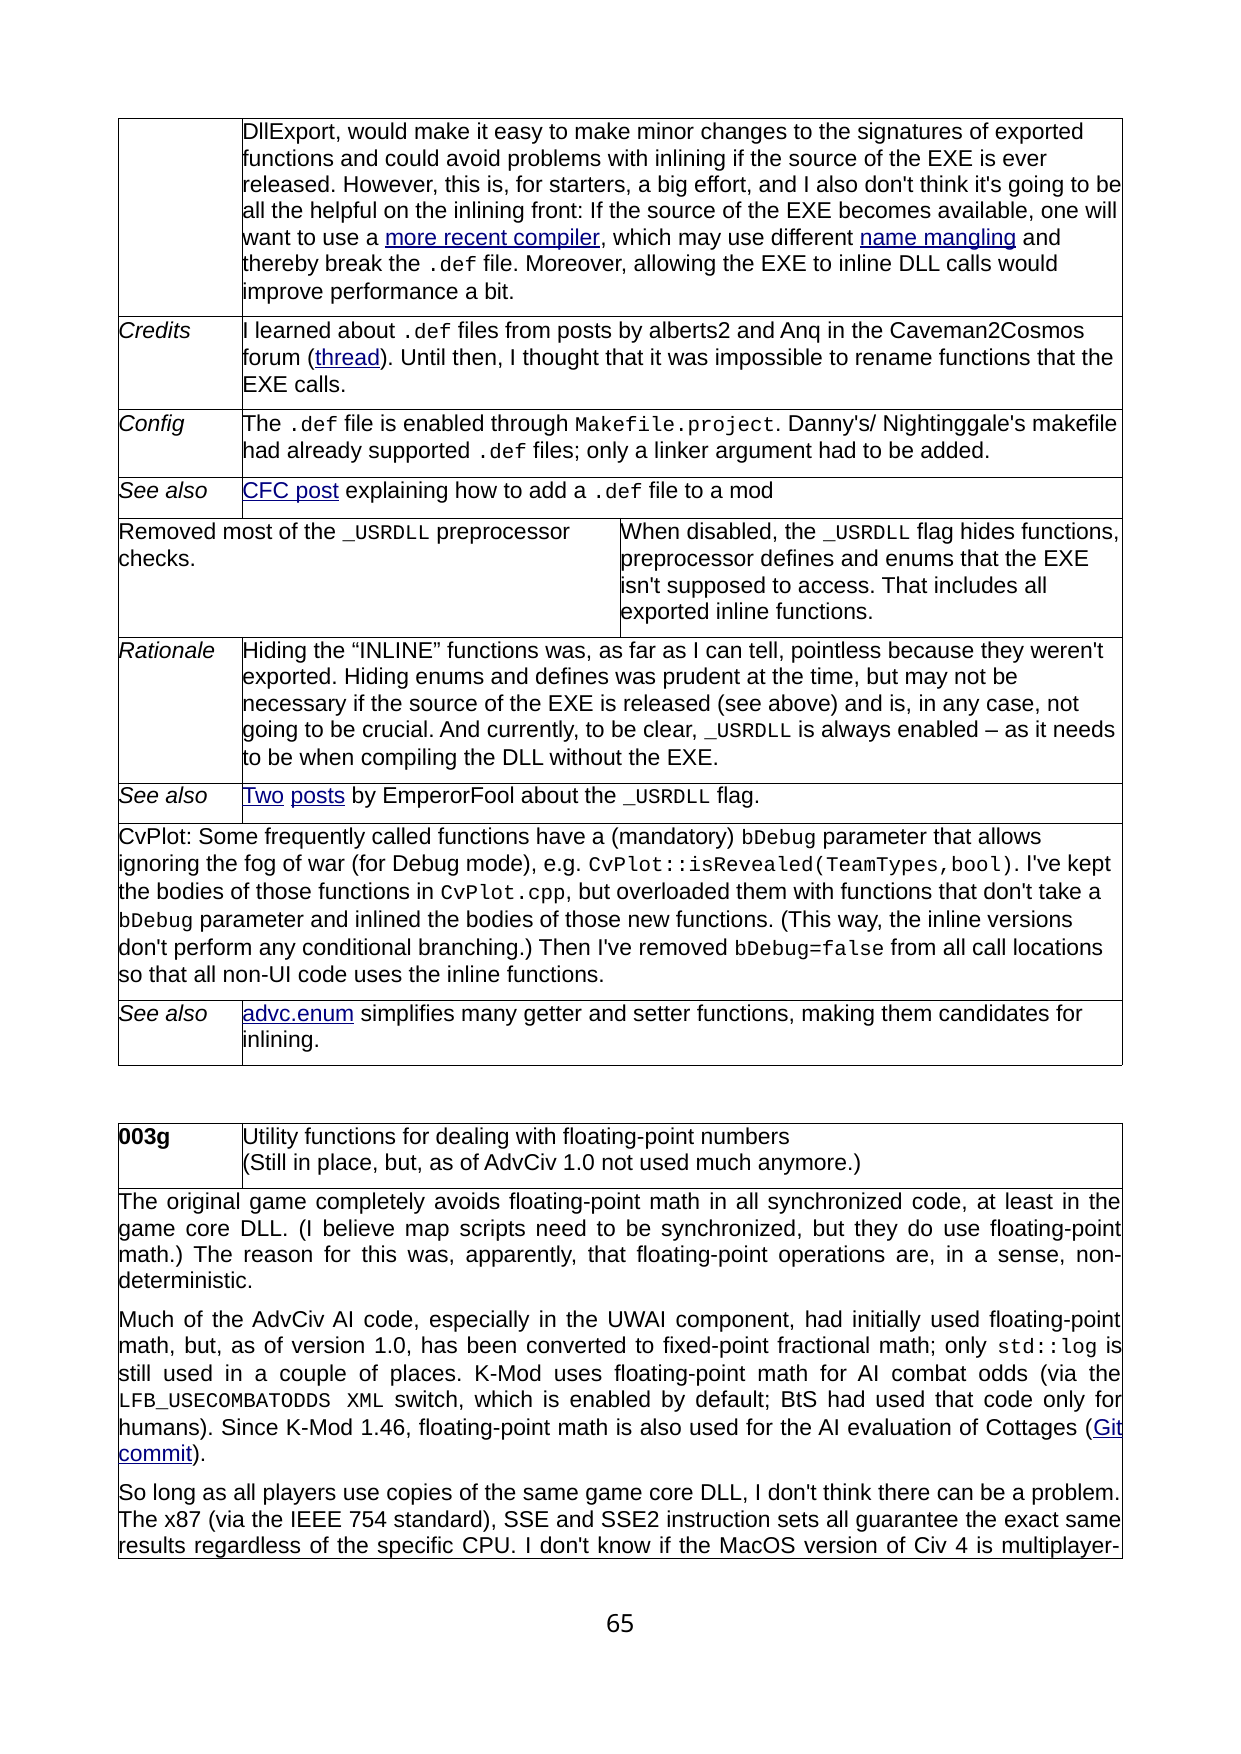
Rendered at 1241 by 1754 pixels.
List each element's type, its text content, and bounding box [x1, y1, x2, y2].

table_cell See also [119, 478, 242, 517]
table_cell I learned about .def files from posts by alberts2 and Anq in the Caveman2Cosmos forum (thread). Until then, I thought that it was impossible to rename functions that the EXE calls. [243, 317, 1122, 409]
table_cell CvPlot: Some frequently called functions have a (mandatory) bDebug parameter that allows ignoring the fog of war (for Debug mode), e.g. CvPlot::isRevealed(TeamTypes,bool). I've kept the bodies of those functions in CvPlot.cpp, but overloaded them with functions that don't take a bDebug parameter and inlined the bodies of those new functions. (This way, the inline versions don't perform any conditional branching.) Then I've removed bDebug=false from all call locations so that all non-UI code uses the inline functions. [119, 824, 1122, 1000]
table_header 003g [119, 1124, 242, 1188]
table_cell [119, 119, 242, 316]
table_cell The original game completely avoids floating-point math in all synchronized code, at least in the game core DLL. (I believe map scripts need to be synchronized, but they do use floating-point math.) The reason for this was, apparently, that floating-point operations are, in a sense, non-deterministic. Much of the AdvCiv AI code, especially in the UWAI component, had initially used floating-point math, but, as of version 1.0, has been converted to fixed-point fractional math; only std::log is still used in a couple of places. K-Mod uses floating-point math for AI combat odds (via the LFB_USECOMBATODDS XML switch, which is enabled by default; BtS had used that code only for humans). Since K-Mod 1.46, floating-point math is also used for the AI evaluation of Cottages (Git commit). So long as all players use copies of the same game core DLL, I don't think there can be a problem. The x87 (via the IEEE 754 standard), SSE and SSE2 instruction sets all guarantee the exact same results regardless of the specific CPU. I don't know if the MacOS version of Civ 4 is multiplayer- [119, 1189, 1122, 1558]
table_cell Two posts by EmperorFool about the _USRDLL flag. [243, 784, 1122, 823]
table_cell advc.enum simplifies many getter and setter functions, making them candidates for inlining. [243, 1001, 1122, 1065]
table_cell Removed most of the _USRDLL preprocessor checks. [119, 519, 620, 637]
table_cell When disabled, the _USRDLL flag hides functions, preprocessor defines and enums that the EXE isn't supposed to access. That includes all exported inline functions. [621, 519, 1122, 637]
table_cell Hiding the “INLINE” functions was, as far as I can tell, pointless because they weren't exported. Hiding enums and defines was prudent at the time, but may not be necessary if the source of the EXE is released (see above) and is, in any case, not going to be crucial. And currently, to be clear, _USRDLL is always enabled – as it needs to be when compiling the DLL without the EXE. [243, 638, 1122, 782]
table_cell See also [119, 784, 242, 823]
table_cell Config [119, 410, 242, 477]
table_header Utility functions for dealing with floating-point numbers (Still in place, but, as of AdvCiv 1.0 not used much anymore.) [243, 1124, 1122, 1188]
table_cell The .def file is enabled through Makefile.project. Danny's/ Nightinggale's makefile had already supported .def files; only a linker argument had to be added. [243, 410, 1122, 477]
table_cell Credits [119, 317, 242, 409]
table_cell DllExport, would make it easy to make minor changes to the signatures of exported functions and could avoid problems with inlining if the source of the EXE is ever released. However, this is, for starters, a big effort, and I also don't think it's going to be all the helpful on the inlining front: If the source of the EXE becomes available, one will want to use a more recent compiler, which may use different name mangling and thereby break the .def file. Moreover, allowing the EXE to inline DLL calls would improve performance a bit. [243, 119, 1122, 316]
table_cell CFC post explaining how to add a .def file to a mod [243, 478, 1122, 517]
table_cell Rationale [119, 638, 242, 782]
table_cell See also [119, 1001, 242, 1065]
